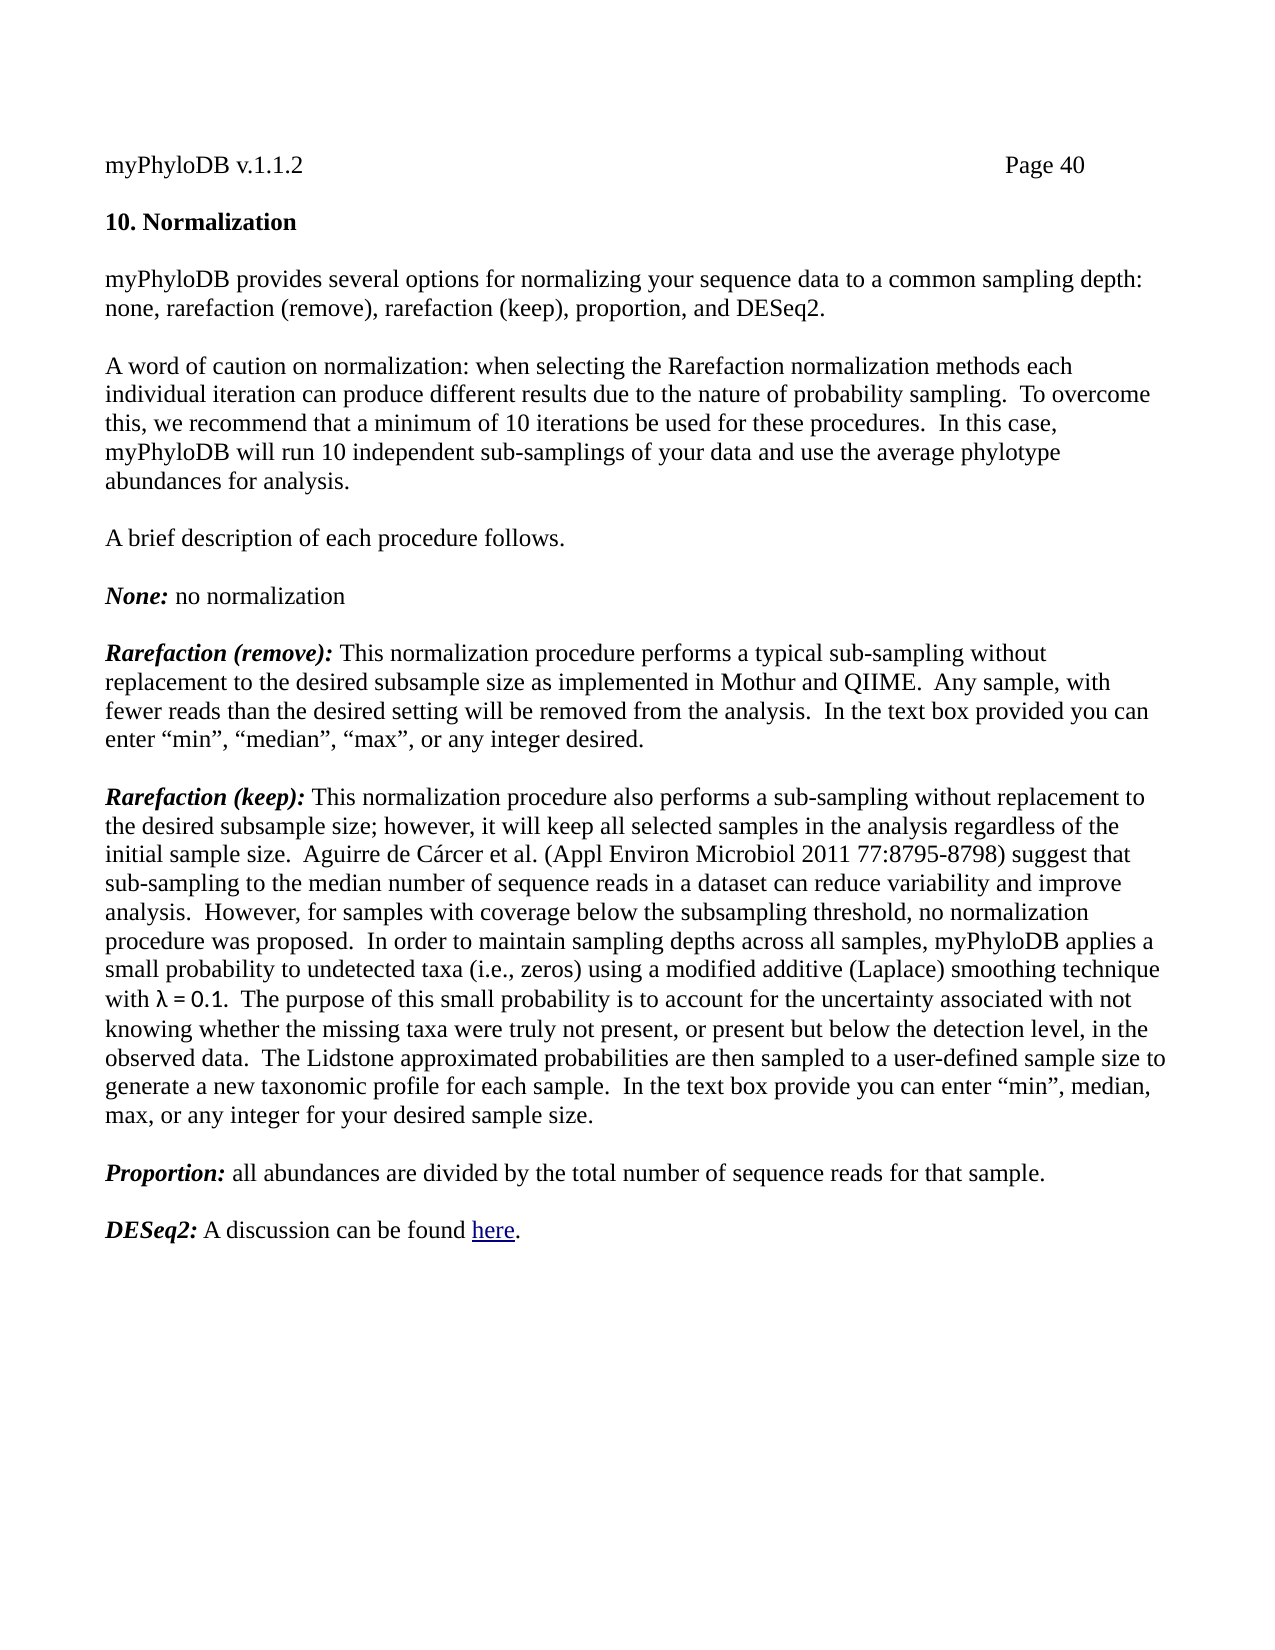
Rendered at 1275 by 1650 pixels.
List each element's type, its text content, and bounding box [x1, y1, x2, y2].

text Proportion: all abundances are divided by the total number of sequence reads for that sample. [105, 1158, 1170, 1186]
text 10. Normalization [105, 207, 1170, 236]
text Rarefaction (remove): This normalization procedure performs a typical sub-sampling without replacement to the desired subsample size as implemented in Mothur and QIIME. Any sample, with fewer reads than the desired setting will be removed from the analysis. In the text box provided you can enter “min”, “median”, “max”, or any integer desired. [105, 638, 1170, 753]
text Rarefaction (keep): This normalization procedure also performs a sub-sampling without replacement to the desired subsample size; however, it will keep all selected samples in the analysis regardless of the initial sample size. Aguirre de Cárcer et al. (Appl Environ Microbiol 2011 77:8795-8798) suggest that sub-sampling to the median number of sequence reads in a dataset can reduce variability and improve analysis. However, for samples with coverage below the subsampling threshold, no normalization procedure was proposed. In order to maintain sampling depths across all samples, myPhyloDB applies a small probability to undetected taxa (i.e., zeros) using a modified additive (Laplace) smoothing technique with λ = 0.1. The purpose of this small probability is to account for the uncertainty associated with not knowing whether the missing taxa were truly not present, or present but below the detection level, in the observed data. The Lidstone approximated probabilities are then sampled to a user-defined sample size to generate a new taxonomic profile for each sample. In the text box provide you can enter “min”, median, max, or any integer for your desired sample size. [105, 782, 1170, 1129]
text A brief description of each procedure follows. [105, 523, 1170, 552]
text A word of caution on normalization: when selecting the Rarefaction normalization methods each individual iteration can produce different results due to the nature of probability sampling. To overcome this, we recommend that a minimum of 10 iterations be used for these procedures. In this case, myPhyloDB will run 10 independent sub-samplings of your data and use the average phylotype abundances for analysis. [105, 351, 1170, 494]
text DESeq2: A discussion can be found here. [105, 1215, 1170, 1244]
text myPhyloDB provides several options for normalizing your sequence data to a common sampling depth: none, rarefaction (remove), rarefaction (keep), proportion, and DESeq2. [105, 264, 1170, 322]
text None: no normalization [105, 581, 1170, 609]
